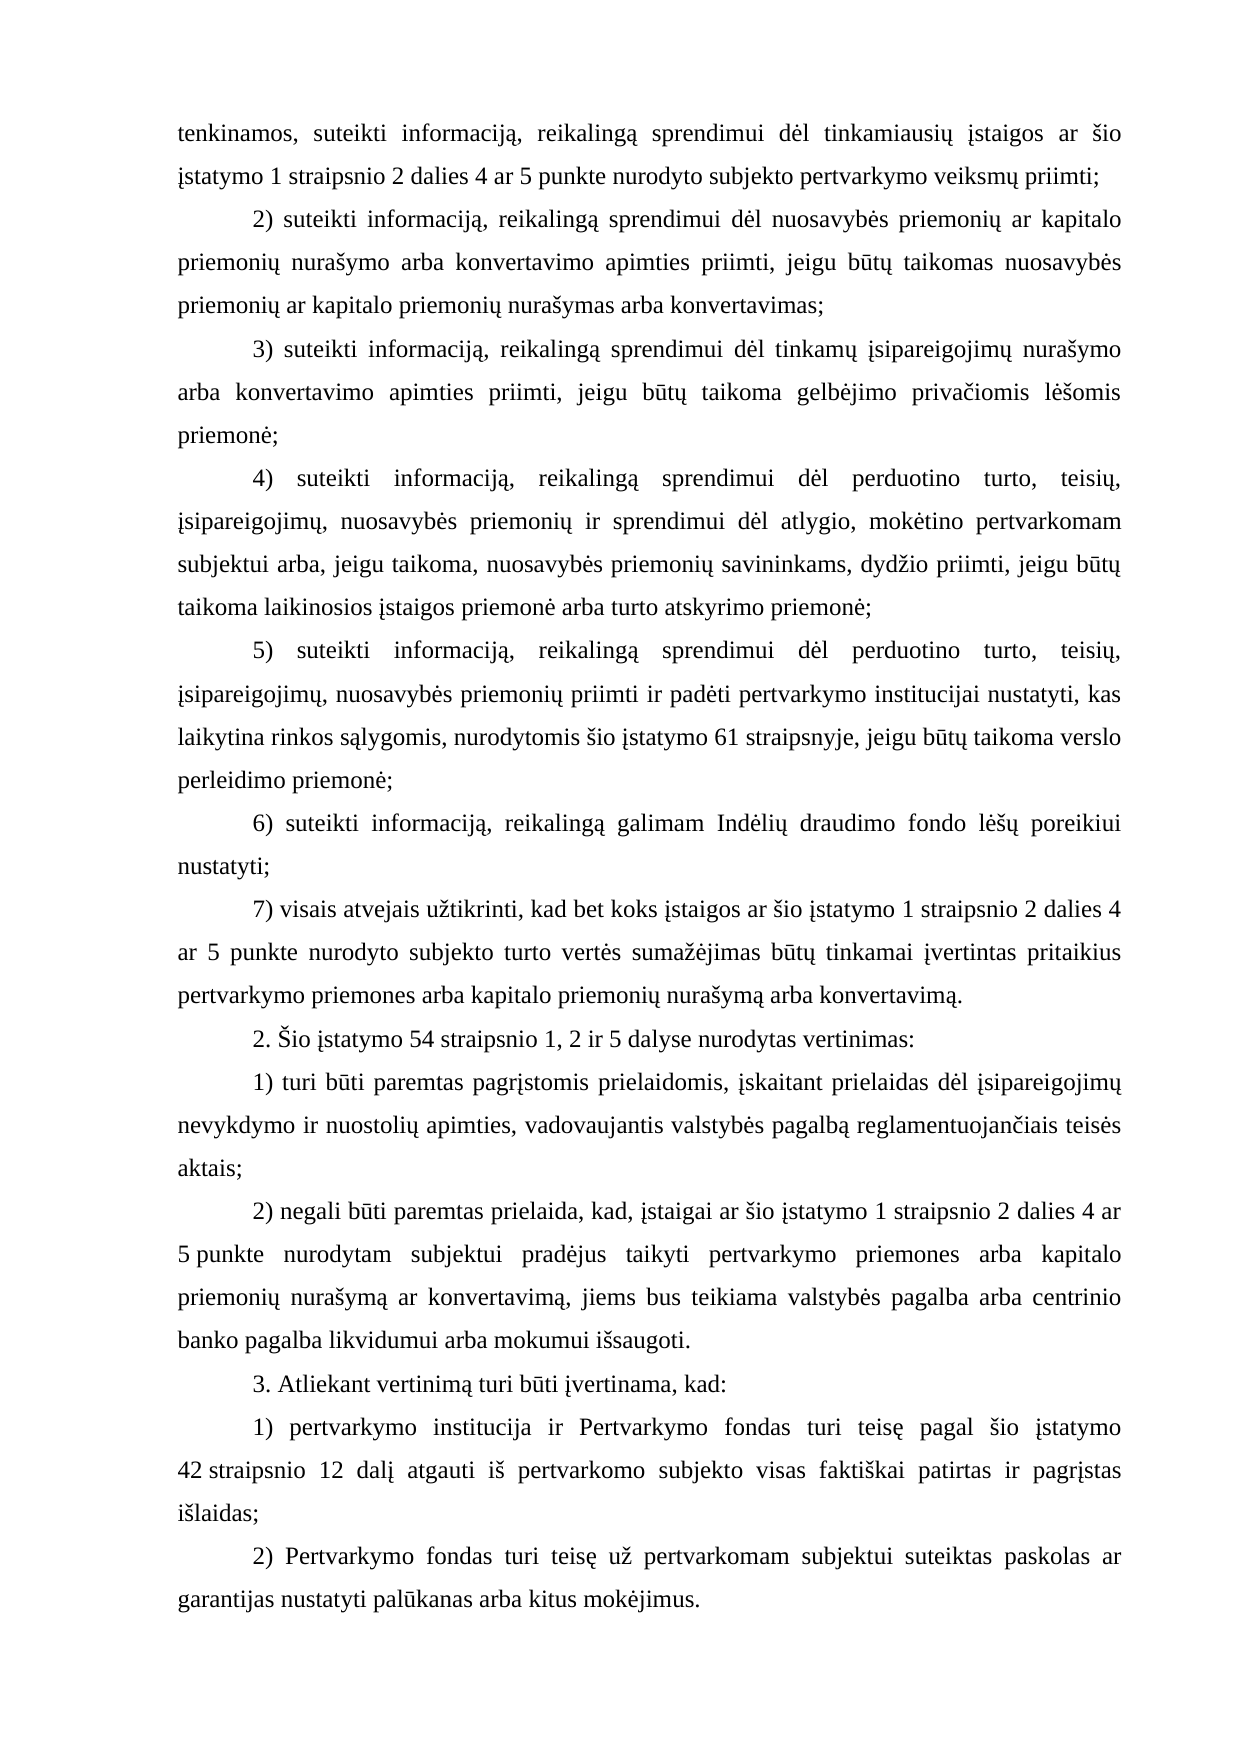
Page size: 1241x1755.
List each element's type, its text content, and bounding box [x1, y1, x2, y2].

text 7) visais atvejais užtikrinti, kad bet koks įstaigos ar šio įstatymo 1 straipsnio 2 dalies 4 ar 5 punkte nurodyto subjekto turto vertės sumažėjimas būtų tinkamai įvertintas pritaikius pertvarkymo priemones arba kapitalo priemonių nurašymą arba konvertavimą. [177, 894, 1122, 1009]
text 3) suteikti informaciją, reikalingą sprendimui dėl tinkamų įsipareigojimų nurašymo arba konvertavimo apimties priimti, jeigu būtų taikoma gelbėjimo privačiomis lėšomis priemonė; [177, 334, 1122, 449]
text 4) suteikti informaciją, reikalingą sprendimui dėl perduotino turto, teisių, įsipareigojimų, nuosavybės priemonių ir sprendimui dėl atlygio, mokėtino pertvarkomam subjektui arba, jeigu taikoma, nuosavybės priemonių savininkams, dydžio priimti, jeigu būtų taikoma laikinosios įstaigos priemonė arba turto atskyrimo priemonė; [177, 463, 1122, 621]
text 2) negali būti paremtas prielaida, kad, įstaigai ar šio įstatymo 1 straipsnio 2 dalies 4 ar 5 punkte nurodytam subjektui pradėjus taikyti pertvarkymo priemones arba kapitalo priemonių nurašymą ar konvertavimą, jiems bus teikiama valstybės pagalba arba centrinio banko pagalba likvidumui arba mokumui išsaugoti. [177, 1196, 1122, 1354]
text 2) Pertvarkymo fondas turi teisę už pertvarkomam subjektui suteiktas paskolas ar garantijas nustatyti palūkanas arba kitus mokėjimus. [177, 1541, 1122, 1613]
text 2) suteikti informaciją, reikalingą sprendimui dėl nuosavybės priemonių ar kapitalo priemonių nurašymo arba konvertavimo apimties priimti, jeigu būtų taikomas nuosavybės priemonių ar kapitalo priemonių nurašymas arba konvertavimas; [177, 204, 1122, 319]
text 1) pertvarkymo institucija ir Pertvarkymo fondas turi teisę pagal šio įstatymo 42 straipsnio 12 dalį atgauti iš pertvarkomo subjekto visas faktiškai patirtas ir pagrįstas išlaidas; [177, 1412, 1122, 1527]
text 1) turi būti paremtas pagrįstomis prielaidomis, įskaitant prielaidas dėl įsipareigojimų nevykdymo ir nuostolių apimties, vadovaujantis valstybės pagalbą reglamentuojančiais teisės aktais; [177, 1067, 1122, 1182]
text 5) suteikti informaciją, reikalingą sprendimui dėl perduotino turto, teisių, įsipareigojimų, nuosavybės priemonių priimti ir padėti pertvarkymo institucijai nustatyti, kas laikytina rinkos sąlygomis, nurodytomis šio įstatymo 61 straipsnyje, jeigu būtų taikoma verslo perleidimo priemonė; [177, 636, 1122, 794]
text 3. Atliekant vertinimą turi būti įvertinama, kad: [177, 1369, 1122, 1397]
text 6) suteikti informaciją, reikalingą galimam Indėlių draudimo fondo lėšų poreikiui nustatyti; [177, 808, 1122, 880]
text 2. Šio įstatymo 54 straipsnio 1, 2 ir 5 dalyse nurodytas vertinimas: [177, 1024, 1122, 1052]
text tenkinamos, suteikti informaciją, reikalingą sprendimui dėl tinkamiausių įstaigos ar šio įstatymo 1 straipsnio 2 dalies 4 ar 5 punkte nurodyto subjekto pertvarkymo veiksmų priimti; [177, 118, 1122, 190]
